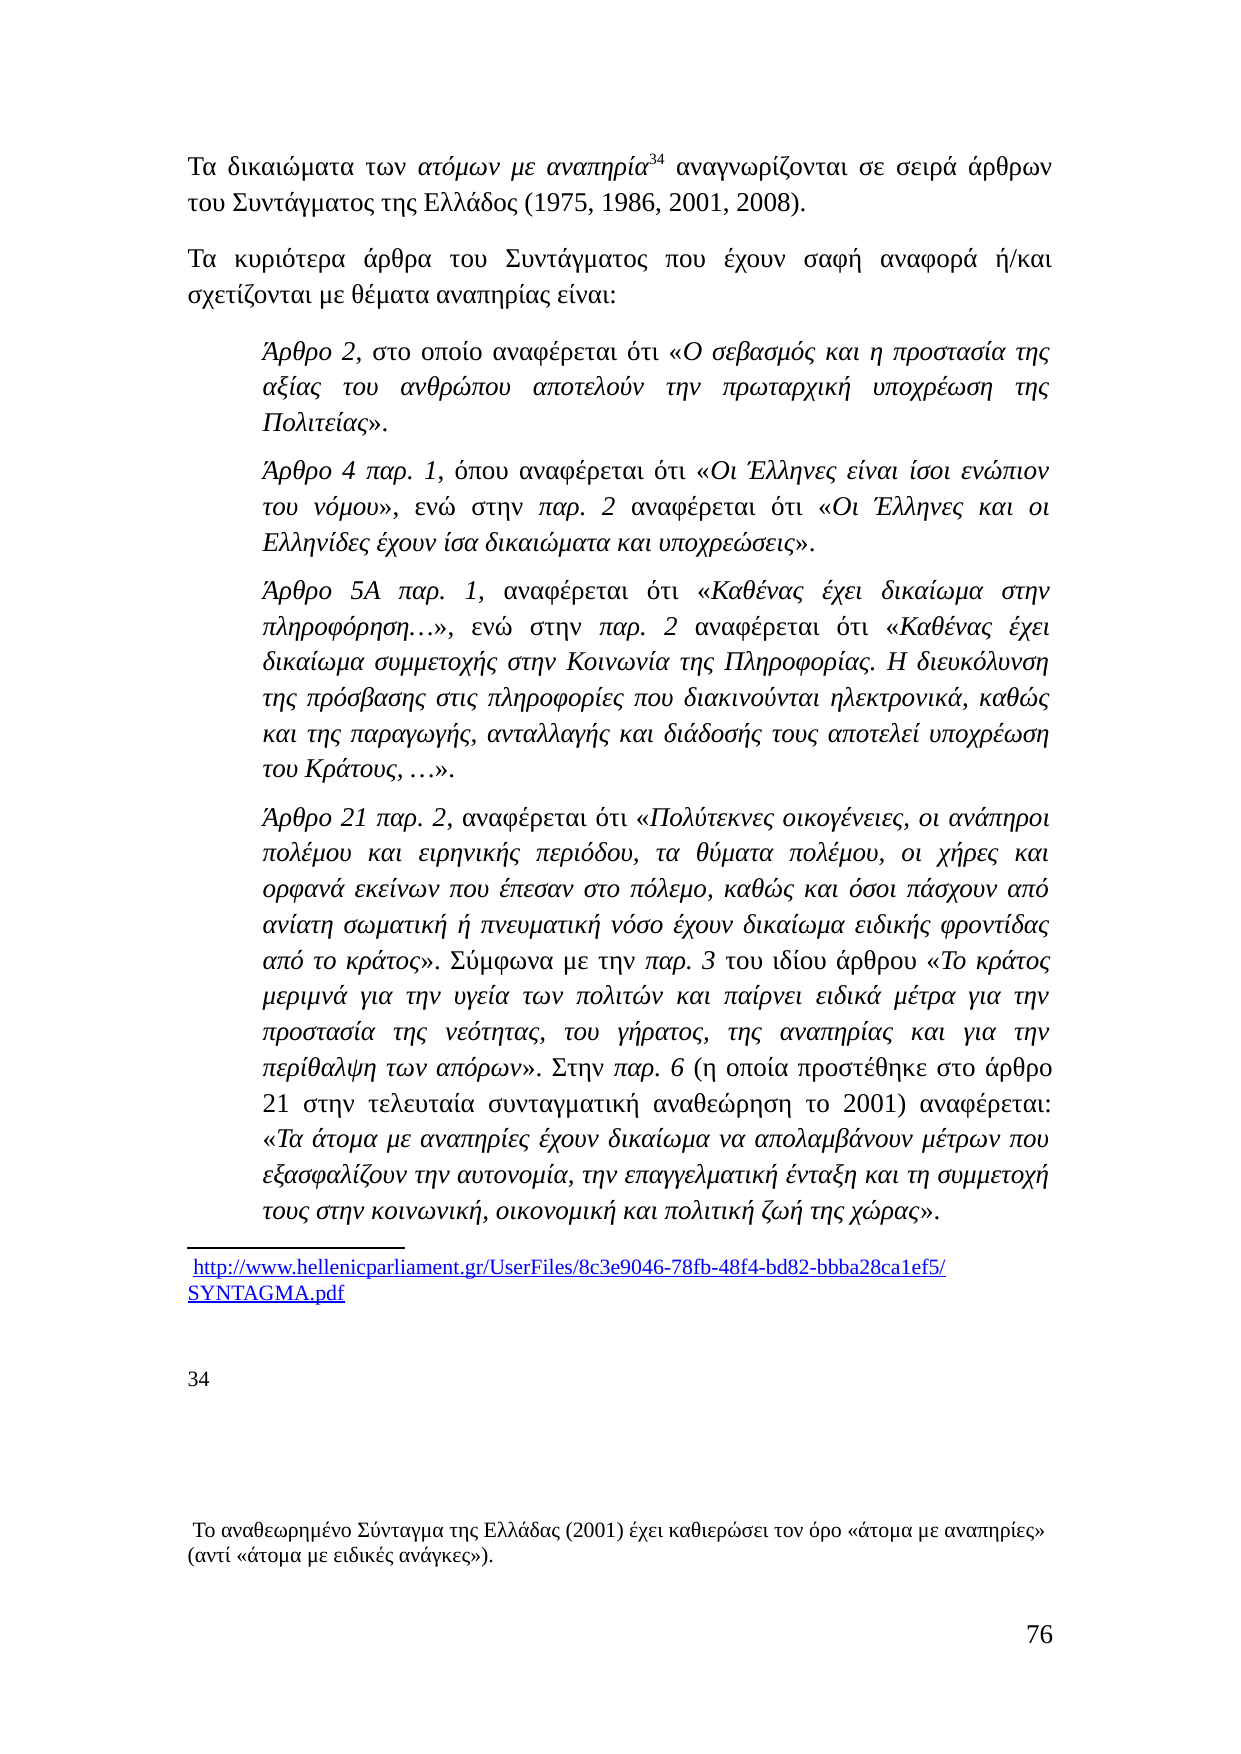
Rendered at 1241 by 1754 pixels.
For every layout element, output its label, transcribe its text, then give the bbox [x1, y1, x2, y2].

text Άρθρο 4 παρ. 1, όπου αναφέρεται ότι «Οι Έλληνες είναι ίσοι ενώπιον του νόμου», ενώ στην παρ. 2 αναφέρεται ότι «Οι Έλληνες και οι Ελληνίδες έχουν ίσα δικαιώματα και υποχρεώσεις». [262, 454, 1053, 557]
text http://www.hellenicparliament.gr/UserFiles/8c3e9046-78fb-48f4-bd82-bbba28ca1ef5/SYNTAGMA.pdf [187, 1254, 1053, 1305]
text Το αναθεωρημένο Σύνταγμα της Ελλάδας (2001) έχει καθιερώσει τον όρο «άτομα με αναπηρίες» (αντί «άτομα με ειδικές ανάγκες»). [187, 1366, 1053, 1567]
text Άρθρο 21 παρ. 2, αναφέρεται ότι «Πολύτεκνες οικογένειες, οι ανάπηροι πολέμου και ειρηνικής περιόδου, τα θύματα πολέμου, οι χήρες και ορφανά εκείνων που έπεσαν στο πόλεμο, καθώς και όσοι πάσχουν από ανίατη σωματική ή πνευματική νόσο έχουν δικαίωμα ειδικής φροντίδας από το κράτος». Σύμφωνα με την παρ. 3 του ιδίου άρθρου «Το κράτος μεριμνά για την υγεία των πολιτών και παίρνει ειδικά μέτρα για την προστασία της νεότητας, του γήρατος, της αναπηρίας και για την περίθαλψη των απόρων». Στην παρ. 6 (η οποία προστέθηκε στο άρθρο 21 στην τελευταία συνταγματική αναθεώρηση το 2001) αναφέρεται: «Τα άτομα με αναπηρίες έχουν δικαίωμα να απολαμβάνουν μέτρων που εξασφαλίζουν την αυτονομία, την επαγγελματική ένταξη και τη συμμετοχή τους στην κοινωνική, οικονομική και πολιτική ζωή της χώρας». [262, 801, 1053, 1225]
text Άρθρο 5Α παρ. 1, αναφέρεται ότι «Καθένας έχει δικαίωμα στην πληροφόρηση…», ενώ στην παρ. 2 αναφέρεται ότι «Καθένας έχει δικαίωμα συμμετοχής στην Κοινωνία της Πληροφορίας. Η διευκόλυνση της πρόσβασης στις πληροφορίες που διακινούνται ηλεκτρονικά, καθώς και της παραγωγής, ανταλλαγής και διάδοσής τους αποτελεί υποχρέωση του Κράτους, …». [262, 574, 1053, 784]
text Άρθρο 2, στο οποίο αναφέρεται ότι «Ο σεβασμός και η προστασία της αξίας του ανθρώπου αποτελούν την πρωταρχική υποχρέωση της Πολιτείας». [262, 334, 1053, 437]
text Τα κυριότερα άρθρα του Συντάγματος που έχουν σαφή αναφορά ή/και σχετίζονται με θέματα αναπηρίας είναι: [187, 242, 1053, 309]
text Τα δικαιώματα των ατόμων με αναπηρία αναγνωρίζονται σε σειρά άρθρων του Συντάγματος της Ελλάδος (1975, 1986, 2001, 2008). [187, 150, 1053, 217]
